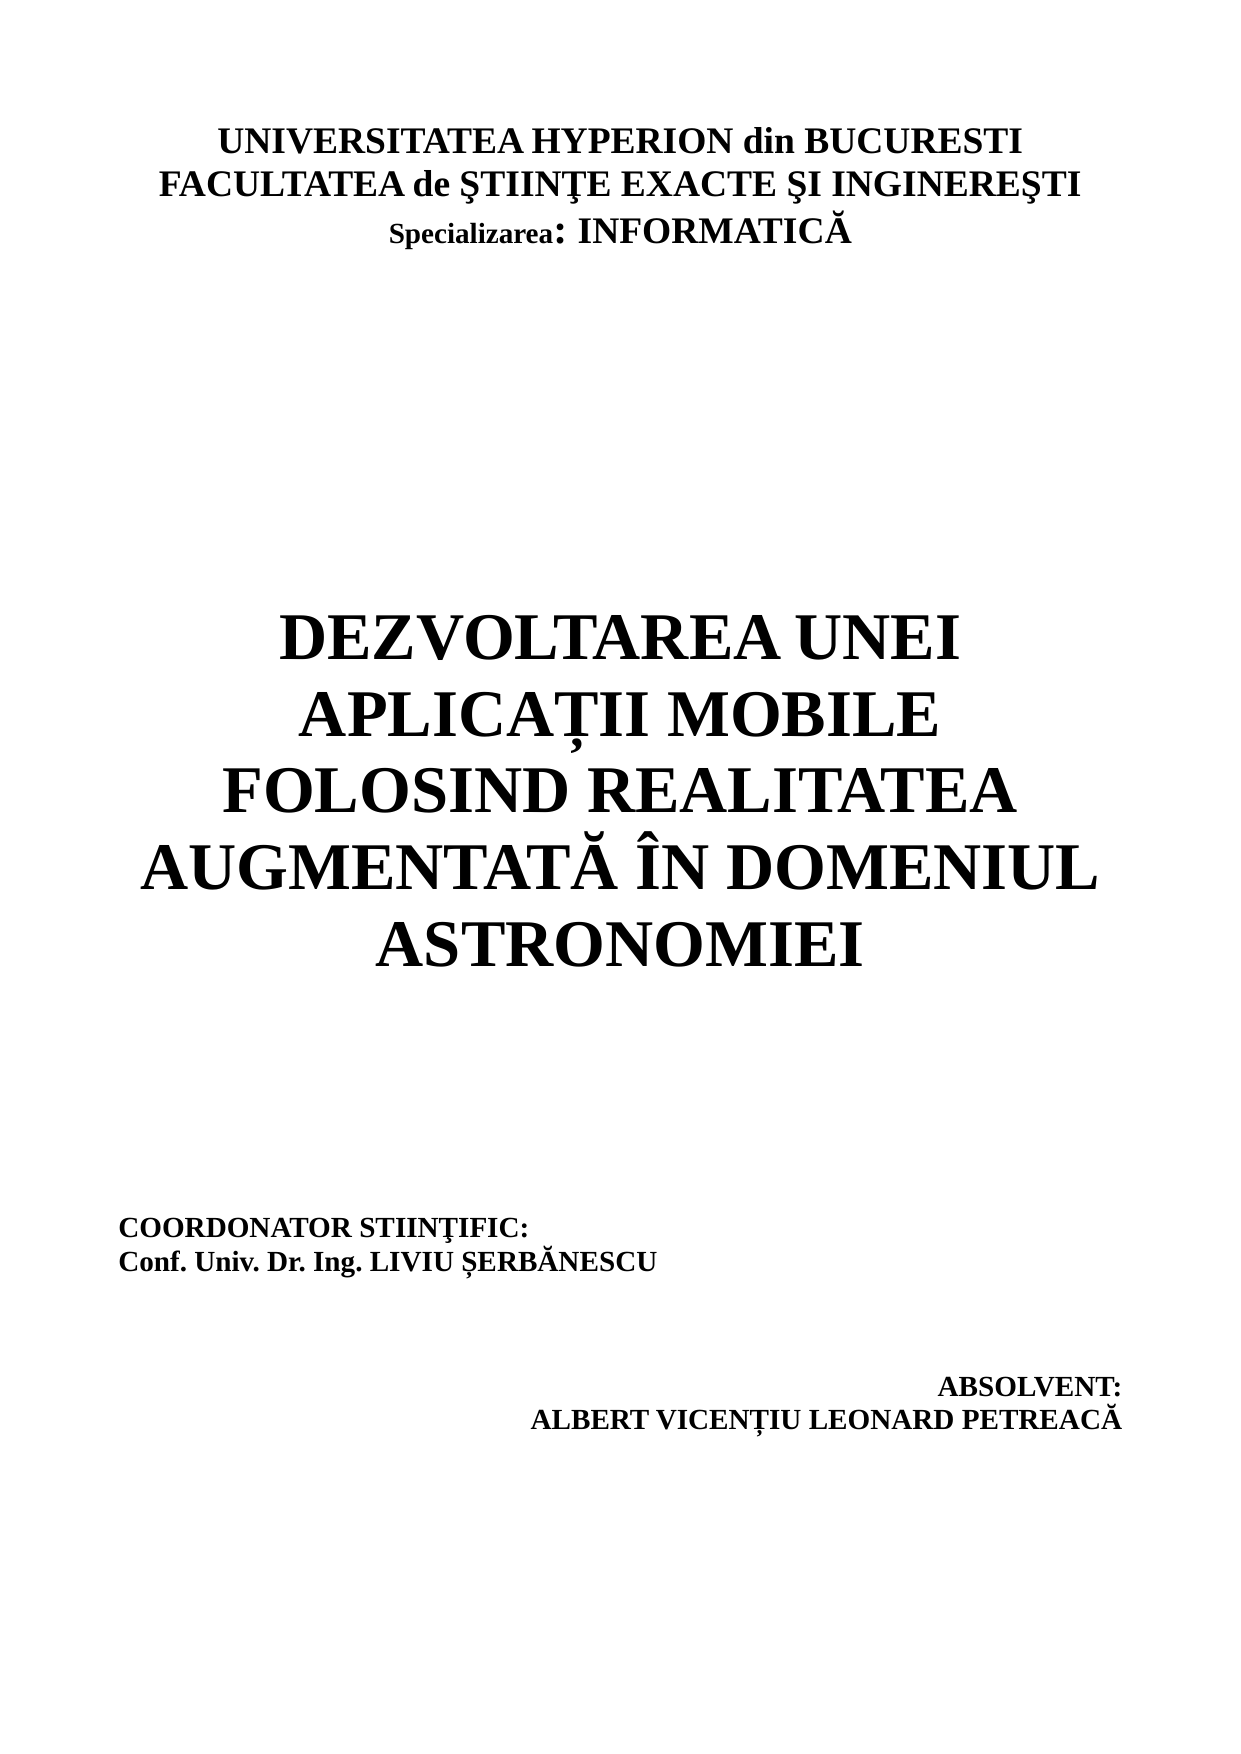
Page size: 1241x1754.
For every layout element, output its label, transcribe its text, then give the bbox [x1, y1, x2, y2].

text ABSOLVENT: [118, 1369, 1122, 1402]
text ALBERT VICENȚIU LEONARD PETREACĂ [118, 1402, 1122, 1436]
text UNIVERSITATEA HYPERION din BUCURESTI FACULTATEA de ŞTIINŢE EXACTE ŞI INGINEREŞTI Specializarea: INFORMATICĂ [118, 118, 1122, 252]
text COORDONATOR STIINŢIFIC: [118, 1211, 1122, 1244]
text DEZVOLTAREA UNEI APLICAȚII MOBILE FOLOSIND REALITATEA AUGMENTATĂ ÎN DOMENIUL ASTRONOMIEI [118, 597, 1122, 981]
text Conf. Univ. Dr. Ing. LIVIU ȘERBĂNESCU [118, 1244, 1122, 1278]
